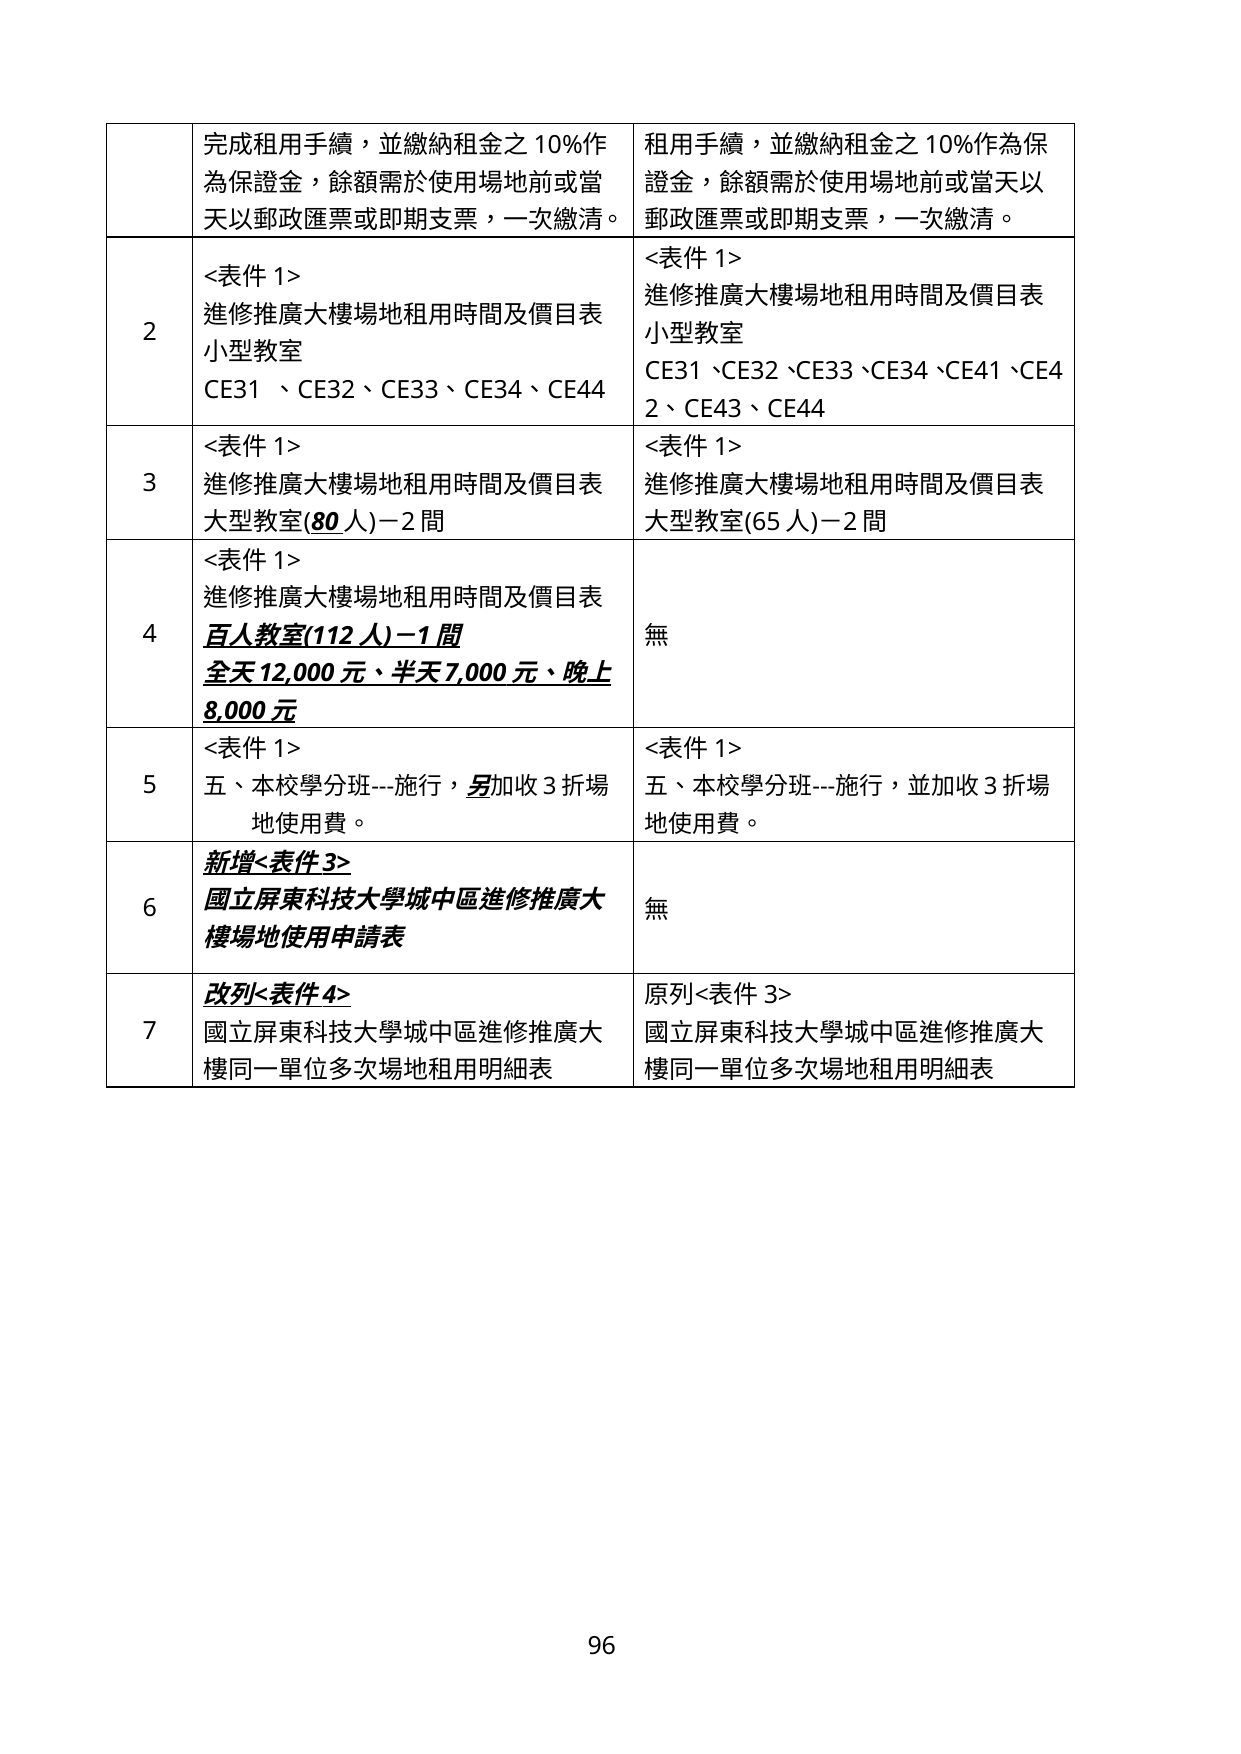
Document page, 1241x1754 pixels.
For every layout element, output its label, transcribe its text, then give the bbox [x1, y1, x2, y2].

table_cell 新增<表件3> 國立屏東科技大學城中區進修推廣大樓場地使用申請表 [193, 842, 633, 973]
table_cell <表件1> 進修推廣大樓場地租用時間及價目表 大型教室(80人)－2間 [193, 426, 633, 538]
table_cell <表件1> 進修推廣大樓場地租用時間及價目表 小型教室CE31、CE32、CE33、CE34、CE41、CE42、CE43、CE44 [634, 238, 1074, 425]
table_cell <表件1> 進修推廣大樓場地租用時間及價目表 大型教室(65人)－2間 [634, 426, 1074, 538]
table_cell 3 [107, 426, 192, 538]
table_cell <表件1> 五、本校學分班---施行，並加收3折場地使用費。 [634, 728, 1074, 841]
table_cell <表件1> 進修推廣大樓場地租用時間及價目表 百人教室(112人)－1間 全天12,000元、半天7,000元、晚上8,000元 [193, 540, 633, 727]
table_cell 租用手續，並繳納租金之10%作為保證金，餘額需於使用場地前或當天以郵政匯票或即期支票，一次繳清。 [634, 124, 1074, 236]
table_cell 2 [107, 238, 192, 425]
table_cell 無 [634, 842, 1074, 973]
table_cell 5 [107, 728, 192, 841]
table_cell 改列<表件4> 國立屏東科技大學城中區進修推廣大樓同一單位多次場地租用明細表 [193, 974, 633, 1086]
table_cell 原列<表件3> 國立屏東科技大學城中區進修推廣大樓同一單位多次場地租用明細表 [634, 974, 1074, 1086]
table_cell <表件1> 五、本校學分班---施行，另加收3折場地使用費。 [193, 728, 633, 841]
table_cell 6 [107, 842, 192, 973]
table_cell [107, 124, 192, 236]
table_cell 4 [107, 540, 192, 727]
table_cell 無 [634, 540, 1074, 727]
table_cell <表件1> 進修推廣大樓場地租用時間及價目表 小型教室CE31、CE32、CE33、CE34、CE44 [193, 238, 633, 425]
table_cell 7 [107, 974, 192, 1086]
table_cell 完成租用手續，並繳納租金之10%作為保證金，餘額需於使用場地前或當天以郵政匯票或即期支票，一次繳清。 [193, 124, 633, 236]
